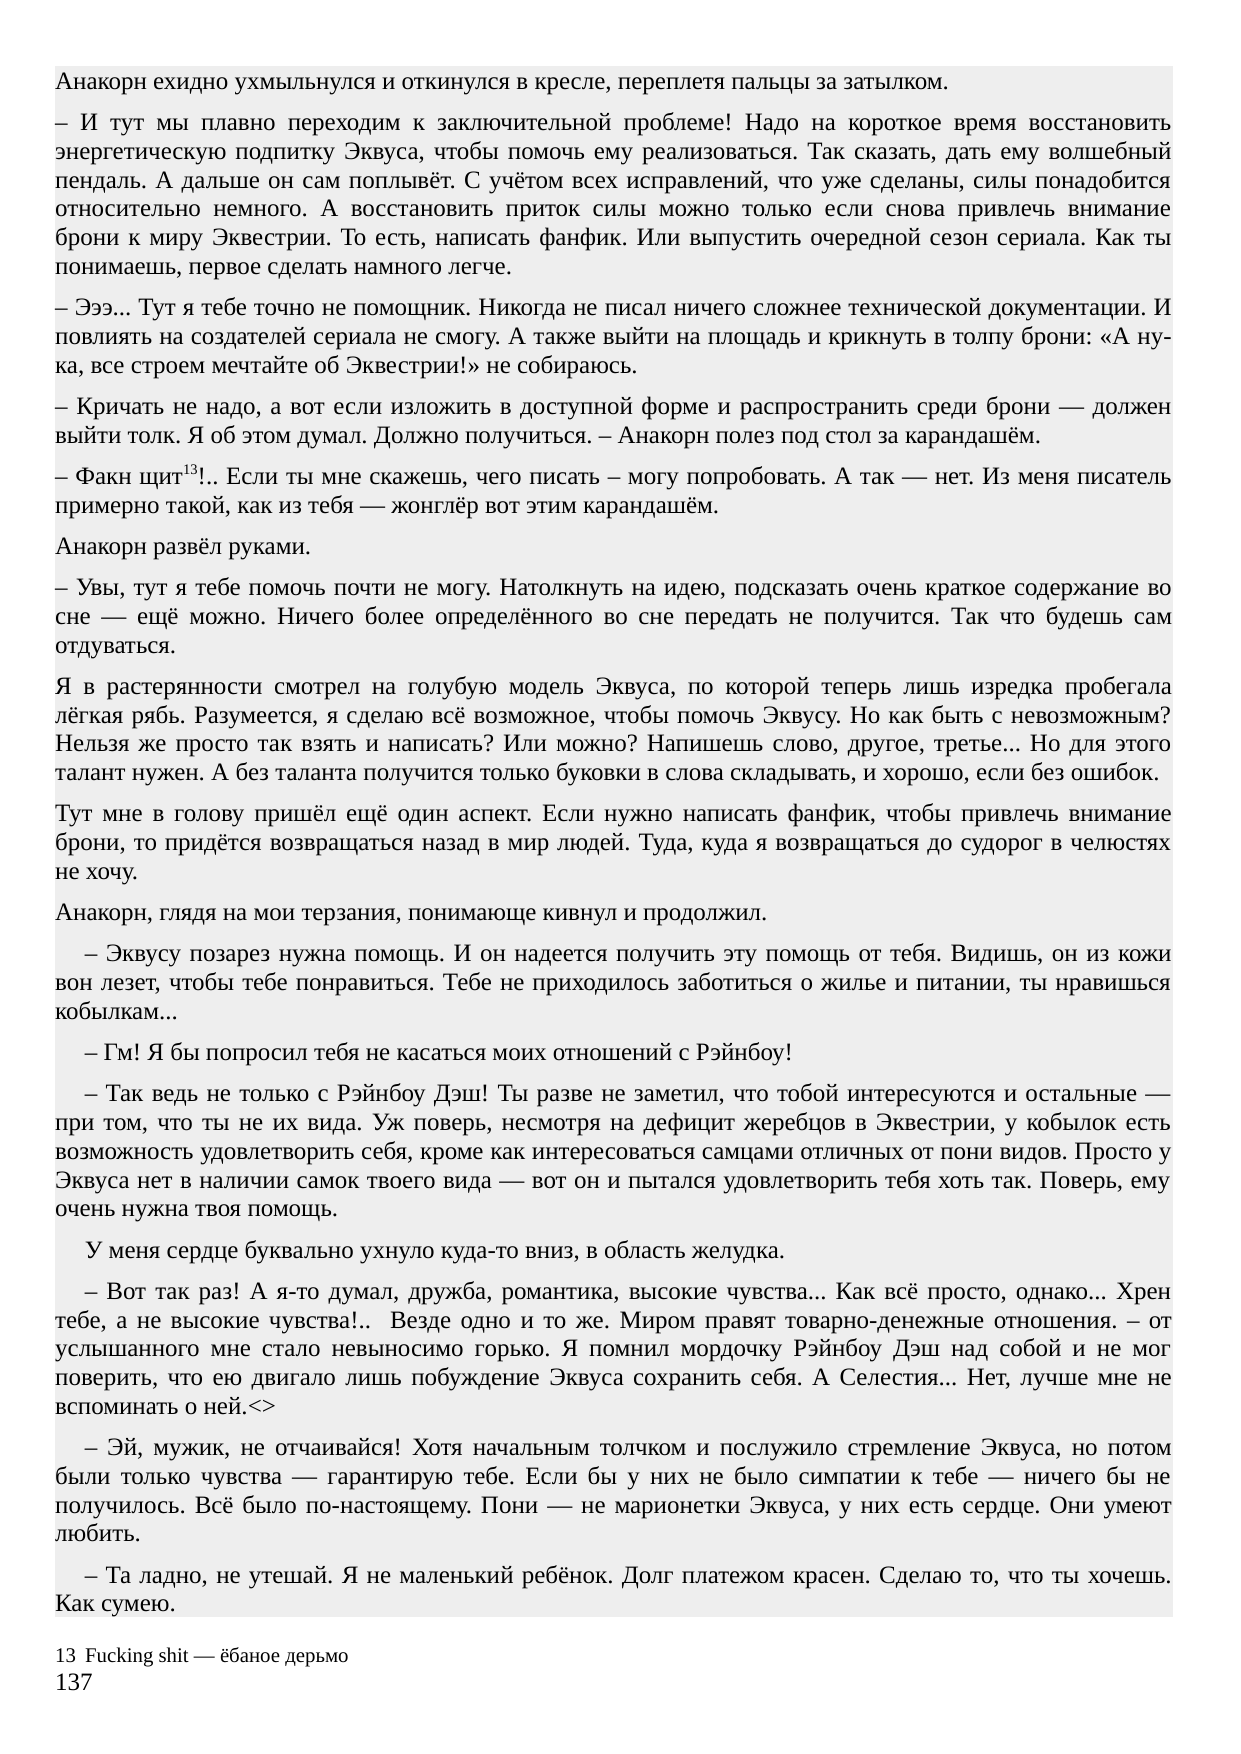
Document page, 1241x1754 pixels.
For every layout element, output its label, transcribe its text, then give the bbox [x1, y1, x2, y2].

text Анакорн ехидно ухмыльнулся и откинулся в кресле, переплетя пальцы за затылком. [55, 66, 1173, 95]
text – Так ведь не только с Рэйнбоу Дэш! Ты разве не заметил, что тобой интересуются и остальные — при том, что ты не их вида. Уж поверь, несмотря на дефицит жеребцов в Эквестрии, у кобылок есть возможность удовлетворить себя, кроме как интересоваться самцами отличных от пони видов. Просто у Эквуса нет в наличии самок твоего вида — вот он и пытался удовлетворить тебя хоть так. Поверь, ему очень нужна твоя помощь. [55, 1078, 1173, 1222]
text – Увы, тут я тебе помочь почти не могу. Натолкнуть на идею, подсказать очень краткое содержание во сне — ещё можно. Ничего более определённого во сне передать не получится. Так что будешь сам отдуваться. [55, 572, 1173, 658]
text У меня сердце буквально ухнуло куда-то вниз, в область желудка. [55, 1235, 1173, 1263]
text Анакорн развёл руками. [55, 531, 1173, 560]
text Fucking shit — ёбаное дерьмо [55, 1642, 1173, 1667]
text Тут мне в голову пришёл ещё один аспект. Если нужно написать фанфик, чтобы привлечь внимание брони, то придётся возвращаться назад в мир людей. Туда, куда я возвращаться до судорог в челюстях не хочу. [55, 798, 1173, 885]
text – Эквусу позарез нужна помощь. И он надеется получить эту помощь от тебя. Видишь, он из кожи вон лезет, чтобы тебе понравиться. Тебе не приходилось заботиться о жилье и питании, ты нравишься кобылкам... [55, 938, 1173, 1025]
text – Кричать не надо, а вот если изложить в доступной форме и распространить среди брони — должен выйти толк. Я об этом думал. Должно получиться. – Анакорн полез под стол за карандашём. [55, 391, 1173, 448]
text – Вот так раз! А я-то думал, дружба, романтика, высокие чувства... Как всё просто, однако... Хрен тебе, а не высокие чувства!.. Везде одно и то же. Миром правят товарно-денежные отношения. – от услышанного мне стало невыносимо горько. Я помнил мордочку Рэйнбоу Дэш над собой и не мог поверить, что ею двигало лишь побуждение Эквуса сохранить себя. А Селестия... Нет, лучше мне не вспоминать о ней.<> [55, 1276, 1173, 1420]
text – И тут мы плавно переходим к заключительной проблеме! Надо на короткое время восстановить энергетическую подпитку Эквуса, чтобы помочь ему реализоваться. Так сказать, дать ему волшебный пендаль. А дальше он сам поплывёт. С учётом всех исправлений, что уже сделаны, силы понадобится относительно немного. А восстановить приток силы можно только если снова привлечь внимание брони к миру Эквестрии. То есть, написать фанфик. Или выпустить очередной сезон сериала. Как ты понимаешь, первое сделать намного легче. [55, 107, 1173, 280]
text – Гм! Я бы попросил тебя не касаться моих отношений с Рэйнбоу! [55, 1037, 1173, 1066]
text – Эээ... Тут я тебе точно не помощник. Никогда не писал ничего сложнее технической документации. И повлиять на создателей сериала не смогу. А также выйти на площадь и крикнуть в толпу брони: «А ну-ка, все строем мечтайте об Эквестрии!» не собираюсь. [55, 292, 1173, 378]
text Анакорн, глядя на мои терзания, понимающе кивнул и продолжил. [55, 897, 1173, 926]
text Я в растерянности смотрел на голубую модель Эквуса, по которой теперь лишь изредка пробегала лёгкая рябь. Разумеется, я сделаю всё возможное, чтобы помочь Эквусу. Но как быть с невозможным? Нельзя же просто так взять и написать? Или можно? Напишешь слово, другое, третье... Но для этого талант нужен. А без таланта получится только буковки в слова складывать, и хорошо, если без ошибок. [55, 671, 1173, 786]
text – Факн щит!.. Если ты мне скажешь, чего писать – могу попробовать. А так — нет. Из меня писатель примерно такой, как из тебя — жонглёр вот этим карандашём. [55, 461, 1173, 518]
text – Эй, мужик, не отчаивайся! Хотя начальным толчком и послужило стремление Эквуса, но потом были только чувства — гарантирую тебе. Если бы у них не было симпатии к тебе — ничего бы не получилось. Всё было по-настоящему. Пони — не марионетки Эквуса, у них есть сердце. Они умеют любить. [55, 1432, 1173, 1547]
text – Та ладно, не утешай. Я не маленький ребёнок. Долг платежом красен. Сделаю то, что ты хочешь. Как сумею. [55, 1560, 1173, 1617]
